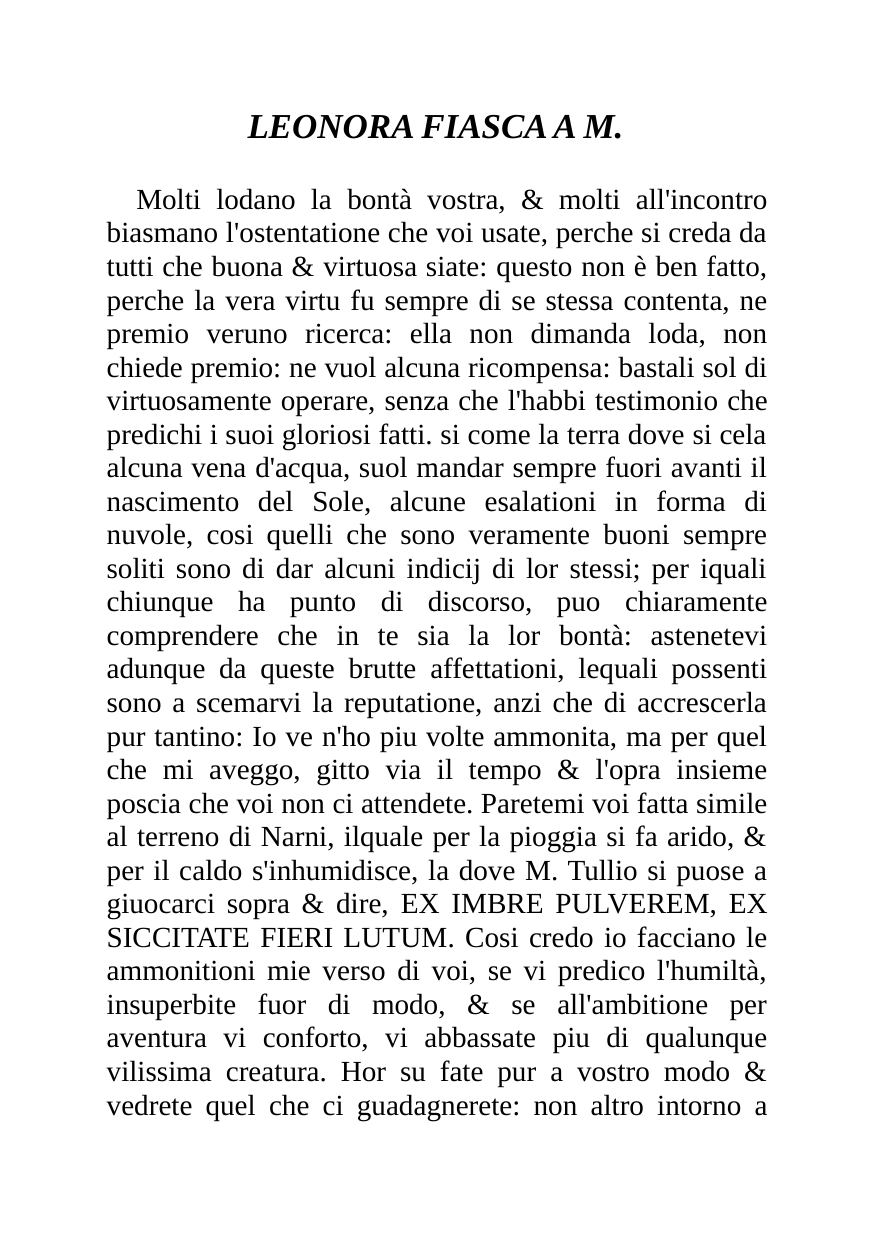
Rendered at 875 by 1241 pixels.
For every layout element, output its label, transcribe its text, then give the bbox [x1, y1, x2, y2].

text Molti lodano la bontà vostra, & molti all'incontro biasmano l'ostentatione che voi usate, perche si creda da tutti che buona & virtuosa siate: questo non è ben fatto, perche la vera virtu fu sempre di se stessa contenta, ne premio veruno ricerca: ella non dimanda loda, non chiede premio: ne vuol alcuna ricompensa: bastali sol di virtuosamente operare, senza che l'habbi testimonio che predichi i suoi gloriosi fatti. si come la terra dove si cela alcuna vena d'acqua, suol mandar sempre fuori avanti il nascimento del Sole, alcune esalationi in forma di nuvole, cosi quelli che sono veramente buoni sempre soliti sono di dar alcuni indicij di lor stessi; per iquali chiunque ha punto di discorso, puo chiaramente comprendere che in te sia la lor bontà: astenetevi adunque da queste brutte affettationi, lequali possenti sono a scemarvi la reputatione, anzi che di accrescerla pur tantino: Io ve n'ho piu volte ammonita, ma per quel che mi aveggo, gitto via il tempo & l'opra insieme poscia che voi non ci attendete. Paretemi voi fatta simile al terreno di Narni, ilquale per la pioggia si fa arido, & per il caldo s'inhumidisce, la dove M. Tullio si puose a giuocarci sopra & dire, EX IMBRE PULVEREM, EX SICCITATE FIERI LUTUM. Cosi credo io facciano le ammonitioni mie verso di voi, se vi predico l'humiltà, insuperbite fuor di modo, & se all'ambitione per aventura vi conforto, vi abbassate piu di qualunque vilissima creatura. Hor su fate pur a vostro modo & vedrete quel che ci guadagnerete: non altro intorno a [106, 182, 768, 1121]
subtitle LEONORA FIASCA A M. [106, 106, 768, 147]
